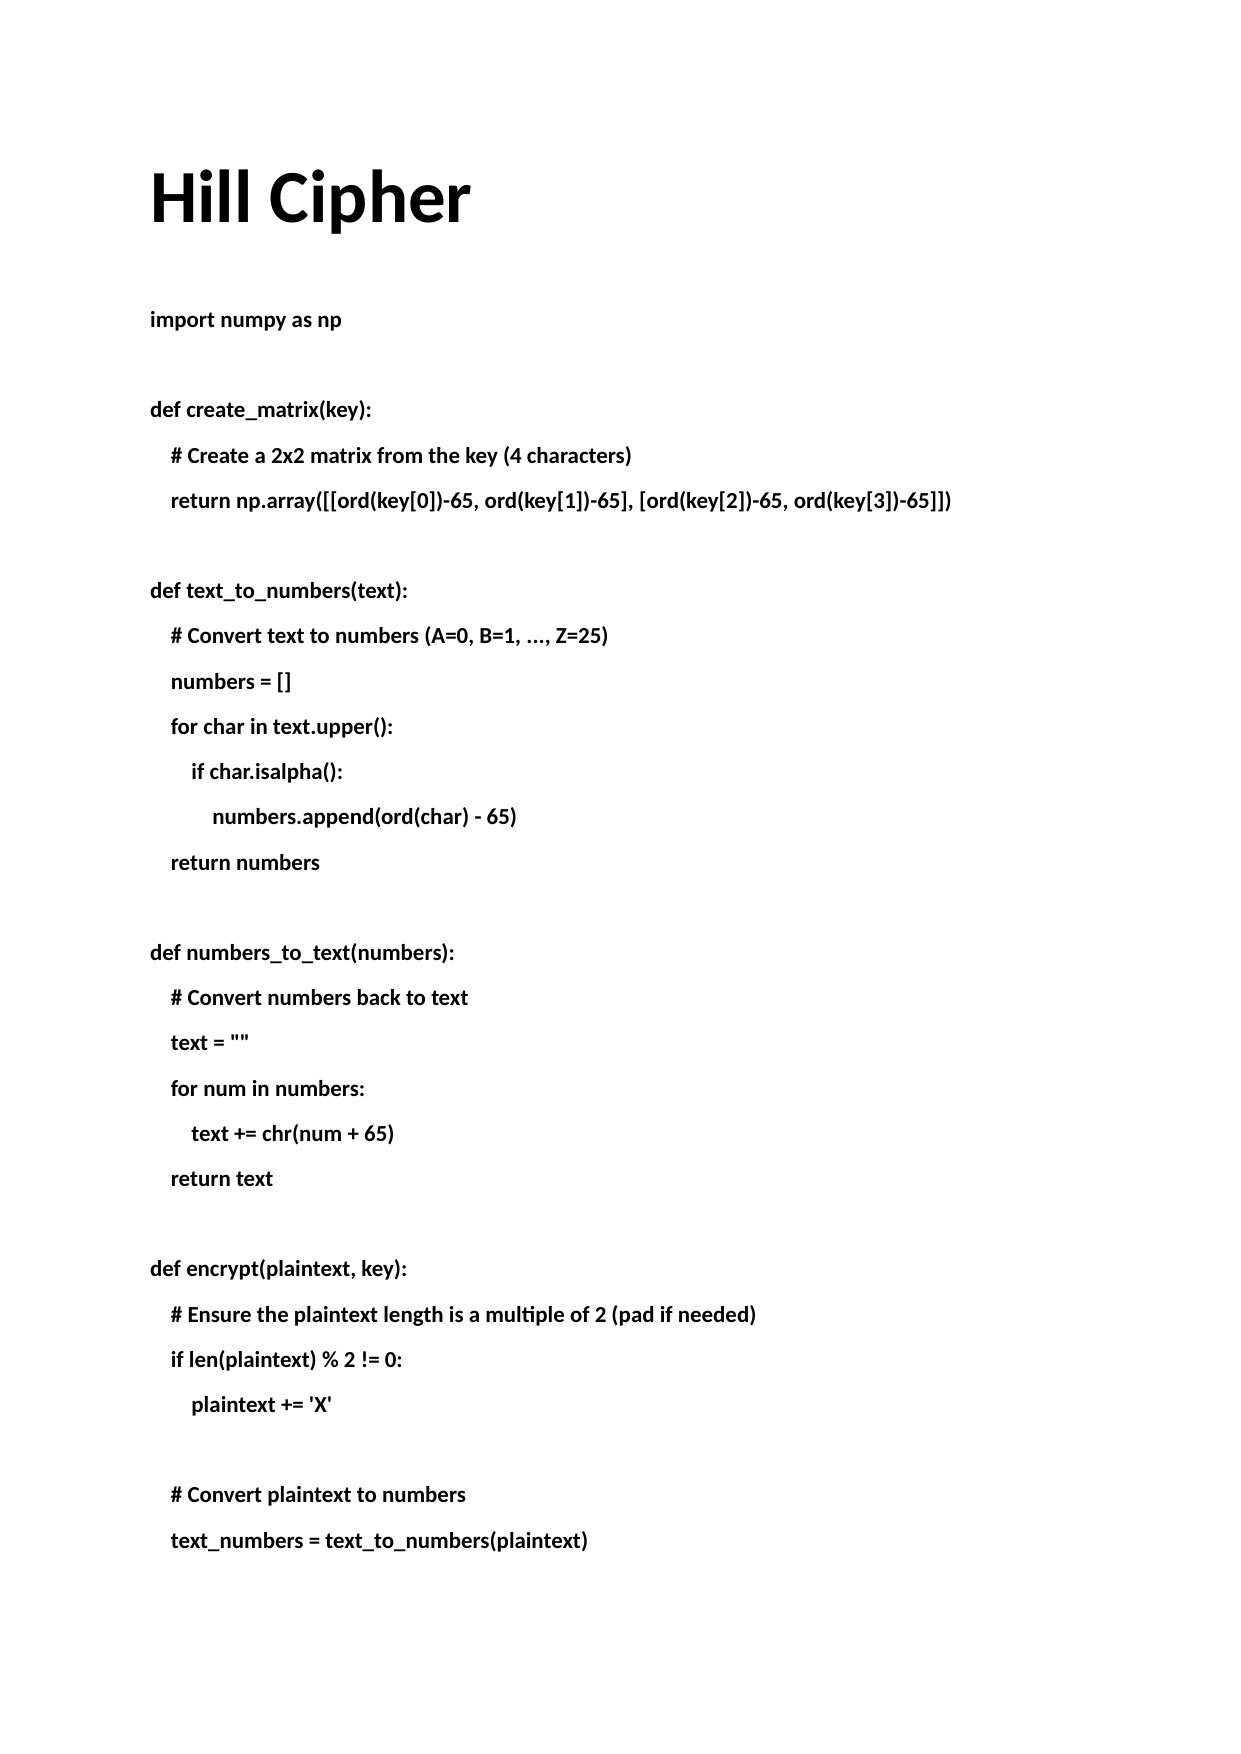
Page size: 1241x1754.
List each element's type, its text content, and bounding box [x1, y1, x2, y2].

text Hill Cipher [150, 150, 1090, 242]
text plaintext += 'X' [150, 1390, 1090, 1418]
text import numpy as np [150, 305, 1090, 333]
text numbers.append(ord(char) - 65) [150, 802, 1090, 831]
text # Convert numbers back to text [150, 983, 1090, 1011]
text def encrypt(plaintext, key): [150, 1254, 1090, 1283]
text # Ensure the plaintext length is a multiple of 2 (pad if needed) [150, 1300, 1090, 1328]
text def text_to_numbers(text): [150, 576, 1090, 604]
text def numbers_to_text(numbers): [150, 938, 1090, 966]
text return np.array([[ord(key[0])-65, ord(key[1])-65], [ord(key[2])-65, ord(key[3])-65]]) [150, 486, 1090, 514]
text numbers = [] [150, 667, 1090, 695]
text text += chr(num + 65) [150, 1119, 1090, 1147]
text # Create a 2x2 matrix from the key (4 characters) [150, 441, 1090, 469]
text return numbers [150, 848, 1090, 876]
text # Convert text to numbers (A=0, B=1, ..., Z=25) [150, 622, 1090, 650]
text def create_matrix(key): [150, 396, 1090, 424]
text if char.isalpha(): [150, 757, 1090, 785]
text text_numbers = text_to_numbers(plaintext) [150, 1526, 1090, 1554]
text return text [150, 1164, 1090, 1192]
text text = "" [150, 1028, 1090, 1057]
text for char in text.upper(): [150, 712, 1090, 740]
text if len(plaintext) % 2 != 0: [150, 1345, 1090, 1373]
text # Convert plaintext to numbers [150, 1481, 1090, 1509]
text for num in numbers: [150, 1074, 1090, 1102]
